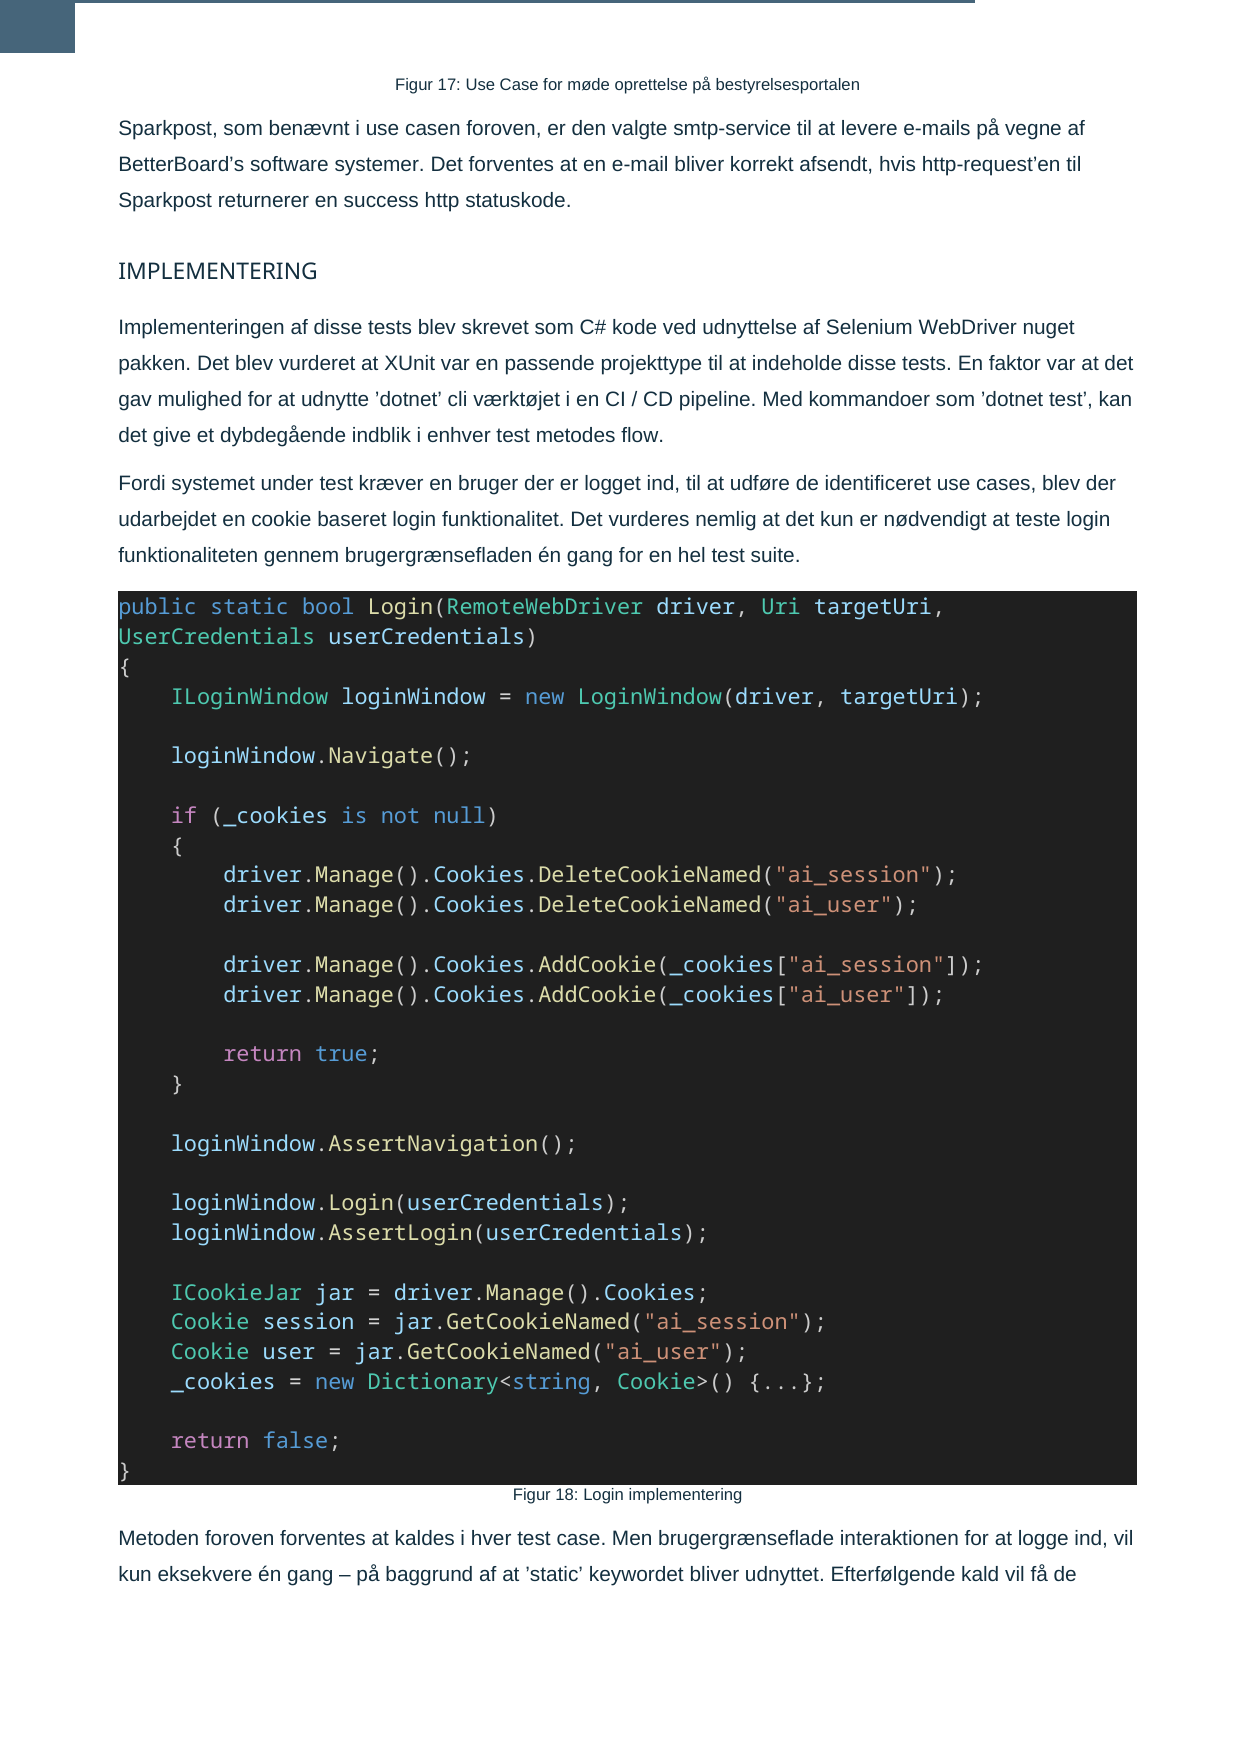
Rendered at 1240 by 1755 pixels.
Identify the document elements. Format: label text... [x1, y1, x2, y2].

subtitle Implementering [118, 255, 1137, 287]
text Figur 18: Login implementering [118, 1485, 1137, 1504]
text { [118, 651, 1137, 681]
text { [118, 829, 1137, 859]
text Sparkpost, som benævnt i use casen foroven, er den valgte smtp-service til at levere e-mails på vegne af BetterBoard’s software systemer. Det forventes at en e-mail bliver korrekt afsendt, hvis http-request’en til Sparkpost returnerer en success http statuskode. [118, 116, 1137, 212]
text ILoginWindow loginWindow = new LoginWindow(driver, targetUri); [118, 681, 1137, 710]
text driver.Manage().Cookies.DeleteCookieNamed("ai_user"); [118, 889, 1137, 919]
text loginWindow.Login(userCredentials); [118, 1187, 1137, 1217]
text ICookieJar jar = driver.Manage().Cookies; [118, 1276, 1137, 1306]
text driver.Manage().Cookies.DeleteCookieNamed("ai_session"); [118, 859, 1137, 889]
text return true; [118, 1038, 1137, 1068]
text if (_cookies is not null) [118, 800, 1137, 829]
text Fordi systemet under test kræver en bruger der er logget ind, til at udføre de identificeret use cases, blev der udarbejdet en cookie baseret login funktionalitet. Det vurderes nemlig at det kun er nødvendigt at teste login funktionaliteten gennem brugergrænsefladen én gang for en hel test suite. [118, 471, 1137, 567]
text Metoden foroven forventes at kaldes i hver test case. Men brugergrænseflade interaktionen for at logge ind, vil kun eksekvere én gang – på baggrund af at ’static’ keywordet bliver udnyttet. Efterfølgende kald vil få de [118, 1526, 1137, 1586]
text Cookie session = jar.GetCookieNamed("ai_session"); [118, 1306, 1137, 1336]
text Cookie user = jar.GetCookieNamed("ai_user"); [118, 1336, 1137, 1366]
text loginWindow.AssertNavigation(); [118, 1127, 1137, 1157]
text _cookies = new Dictionary<string, Cookie>() {...}; [118, 1366, 1137, 1396]
text } [118, 1455, 1137, 1485]
text Figur 17: Use Case for møde oprettelse på bestyrelsesportalen [118, 75, 1137, 94]
text driver.Manage().Cookies.AddCookie(_cookies["ai_user"]); [118, 978, 1137, 1008]
text } [118, 1068, 1137, 1098]
text driver.Manage().Cookies.AddCookie(_cookies["ai_session"]); [118, 949, 1137, 978]
text Implementeringen af disse tests blev skrevet som C# kode ved udnyttelse af Selenium WebDriver nuget pakken. Det blev vurderet at XUnit var en passende projekttype til at indeholde disse tests. En faktor var at det gav mulighed for at udnytte ’dotnet’ cli værktøjet i en CI / CD pipeline. Med kommandoer som ’dotnet test’, kan det give et dybdegående indblik i enhver test metodes flow. [118, 315, 1137, 446]
text public static bool Login(RemoteWebDriver driver, Uri targetUri, UserCredentials userCredentials) [118, 591, 1137, 651]
text loginWindow.AssertLogin(userCredentials); [118, 1217, 1137, 1247]
text loginWindow.Navigate(); [118, 740, 1137, 770]
text return false; [118, 1425, 1137, 1455]
